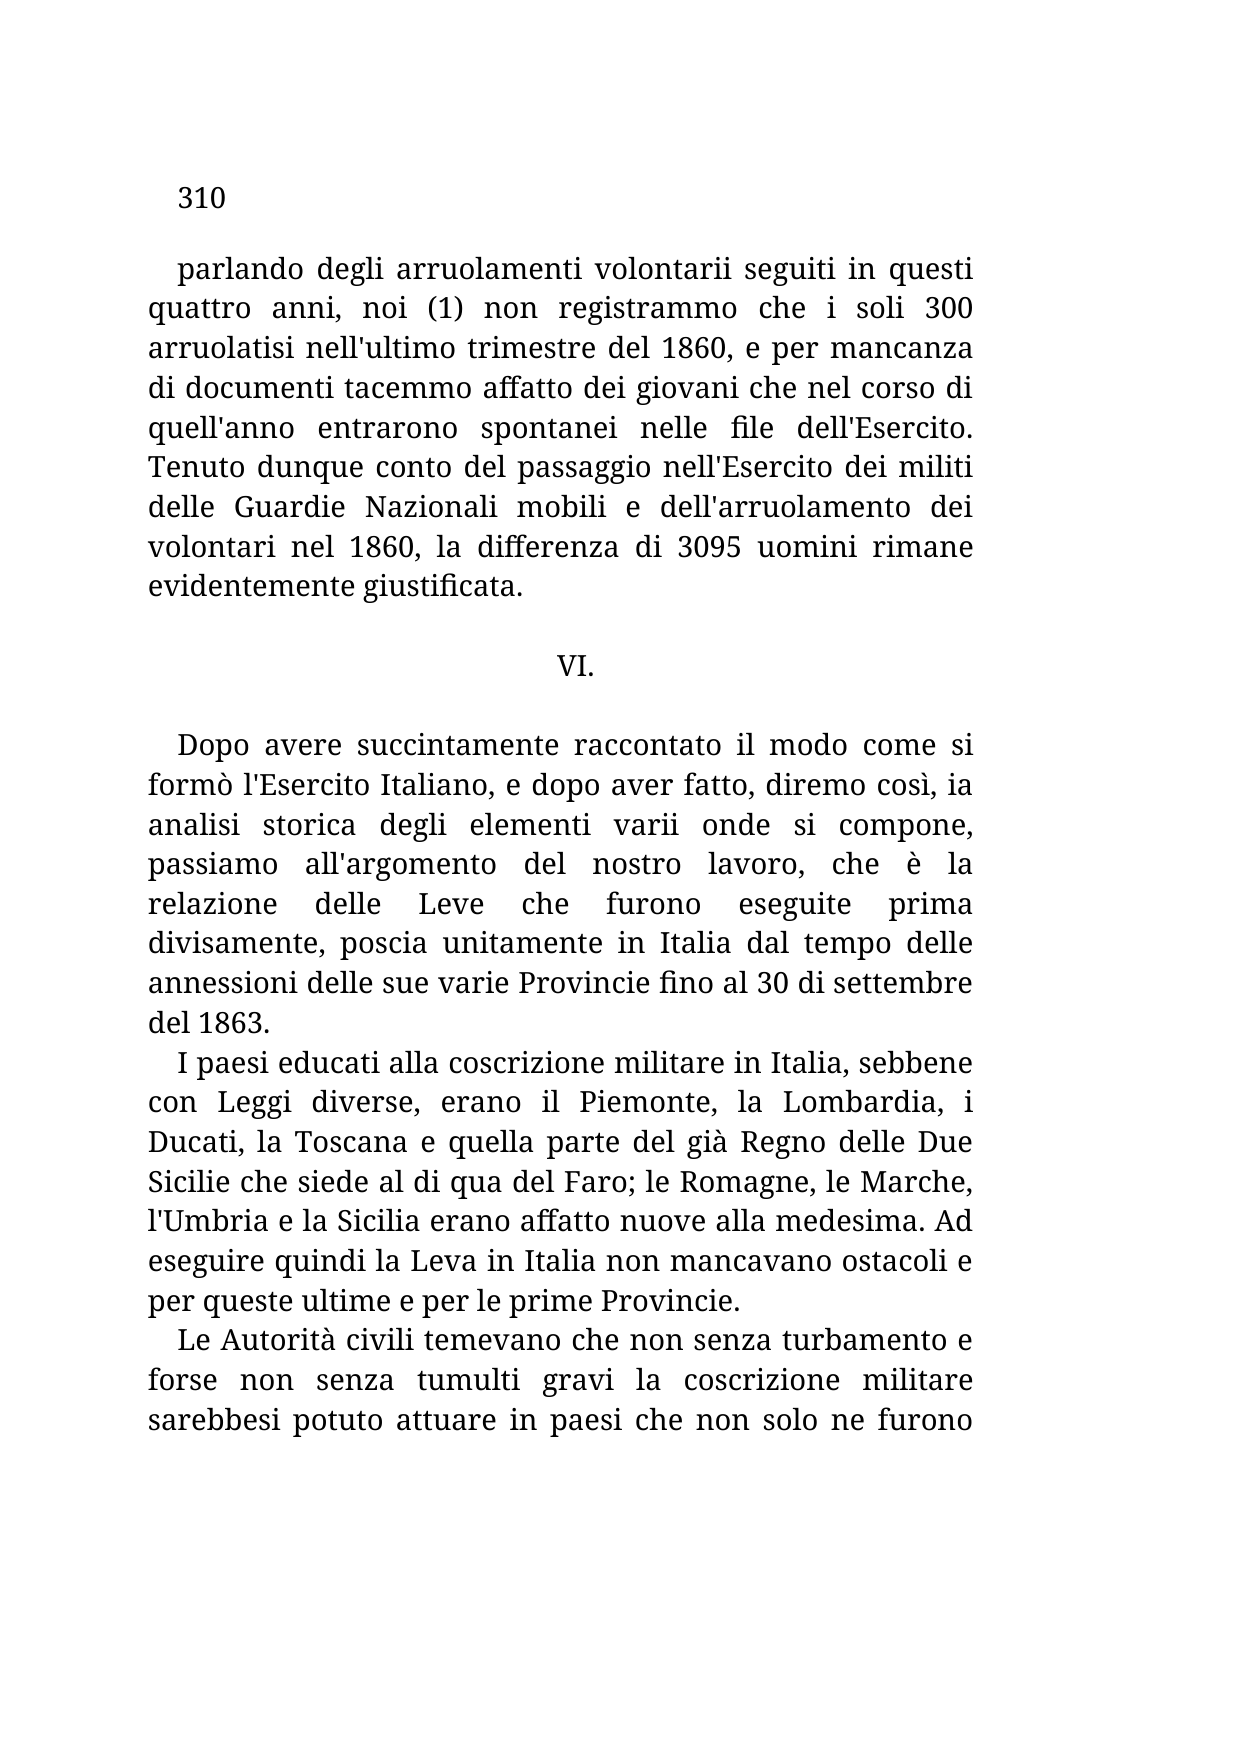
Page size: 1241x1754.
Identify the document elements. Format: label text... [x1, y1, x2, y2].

text parlando degli arruolamenti volontarii seguiti in questi quattro anni, noi (1) non registrammo che i soli 300 arruolatisi nell'ultimo trimestre del 1860, e per mancanza di documenti tacemmo affatto dei giovani che nel corso di quell'anno entrarono spontanei nelle file dell'Esercito. Tenuto dunque conto del passaggio nell'Esercito dei militi delle Guardie Nazionali mobili e dell'arruolamento dei volontari nel 1860, la differenza di 3095 uomini rimane evidentemente giustificata. [148, 248, 974, 605]
text 310 [148, 177, 974, 217]
text I paesi educati alla coscrizione militare in Italia, sebbene con Leggi diverse, erano il Piemonte, la Lombardia, i Ducati, la Toscana e quella parte del già Regno delle Due Sicilie che siede al di qua del Faro; le Romagne, le Marche, l'Umbria e la Sicilia erano affatto nuove alla medesima. Ad eseguire quindi la Leva in Italia non mancavano ostacoli e per queste ultime e per le prime Provincie. [148, 1042, 974, 1320]
text Dopo avere succintamente raccontato il modo come si formò l'Esercito Italiano, e dopo aver fatto, diremo così, ia analisi storica degli elementi varii onde si compone, passiamo all'argomento del nostro lavoro, che è la relazione delle Leve che furono eseguite prima divisamente, poscia unitamente in Italia dal tempo delle annessioni delle sue varie Provincie fino al 30 di settembre del 1863. [148, 724, 974, 1042]
text Le Autorità civili temevano che non senza turbamento e forse non senza tumulti gravi la coscrizione militare sarebbesi potuto attuare in paesi che non solo ne furono [148, 1320, 974, 1439]
text VI. [148, 645, 974, 685]
